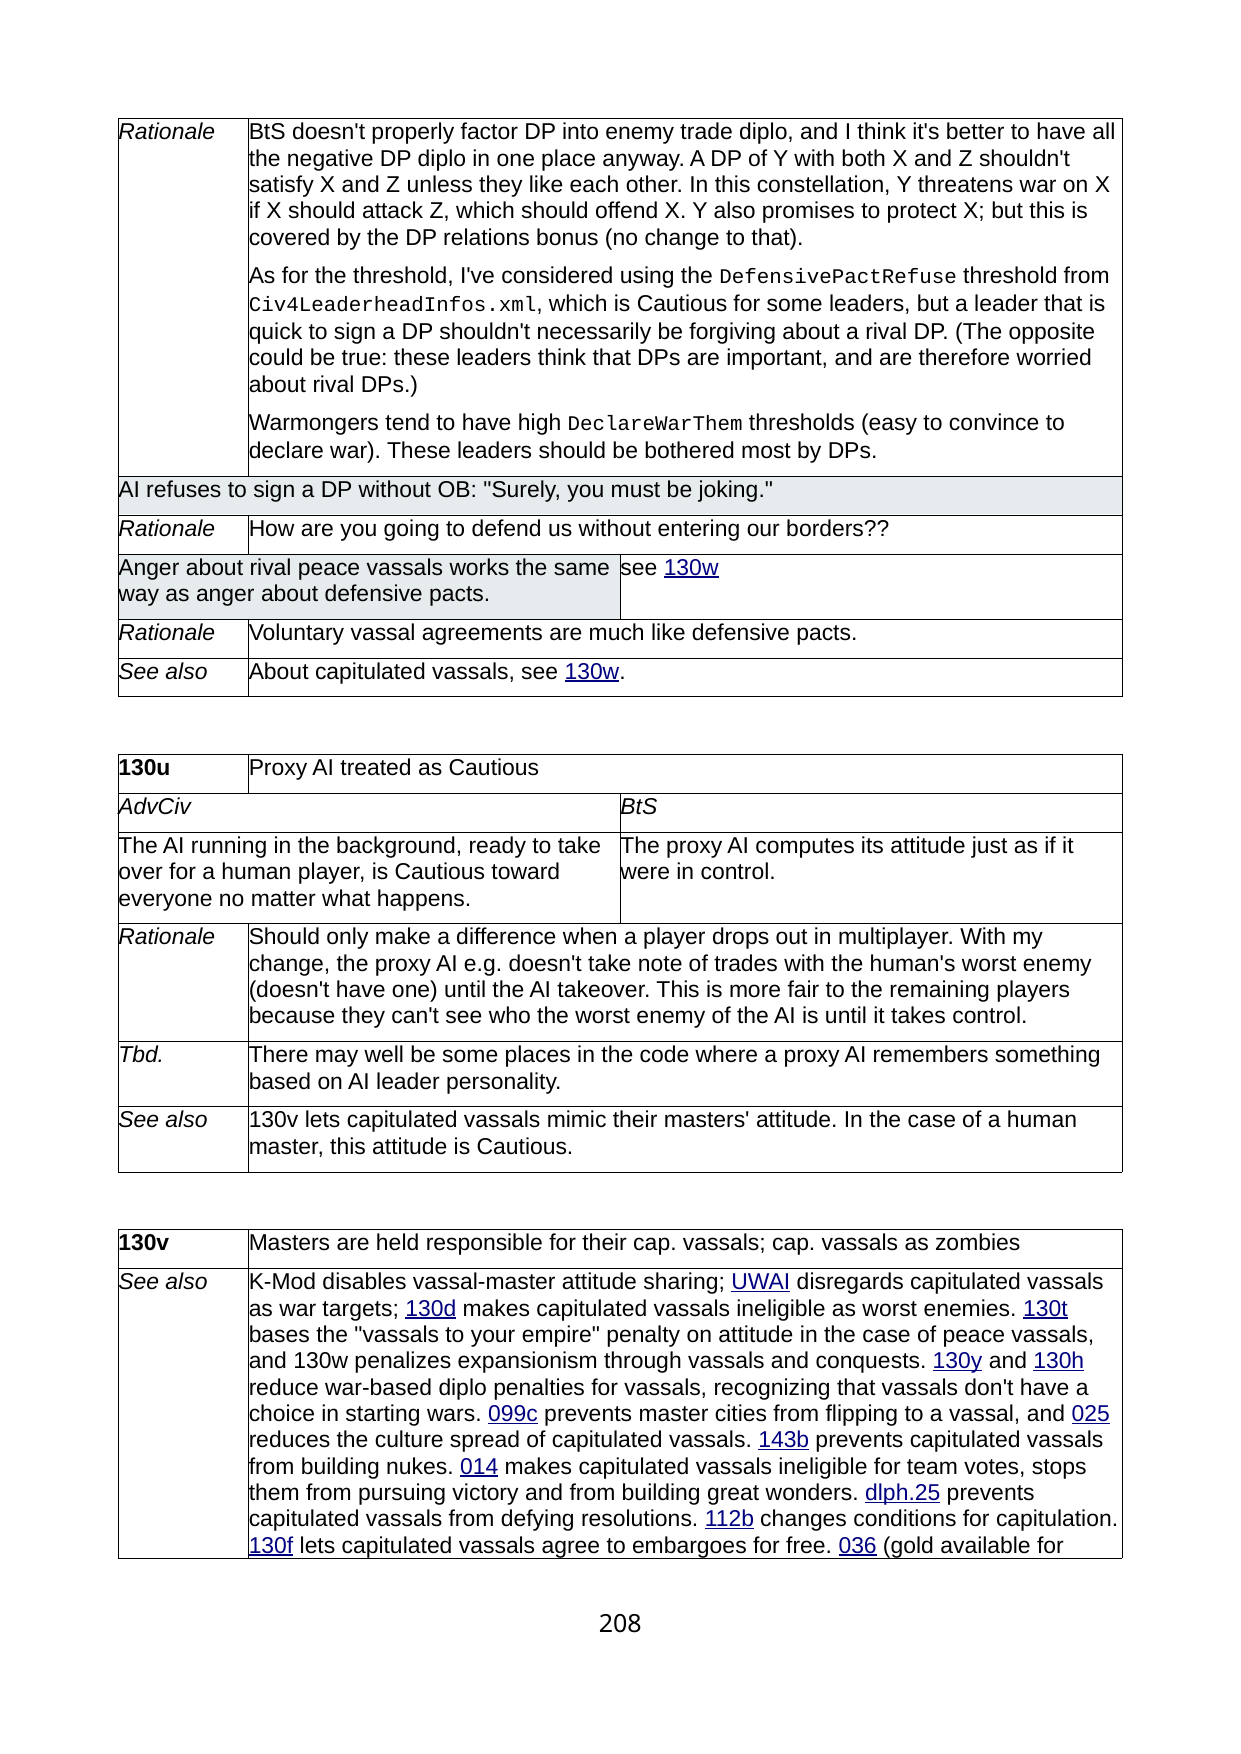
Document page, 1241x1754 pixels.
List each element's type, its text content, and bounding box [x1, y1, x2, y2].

table_cell K-Mod disables vassal-master attitude sharing; UWAI disregards capitulated vassals as war targets; 130d makes capitulated vassals ineligible as worst enemies. 130t bases the "vassals to your empire" penalty on attitude in the case of peace vassals, and 130w penalizes expansionism through vassals and conquests. 130y and 130h reduce war-based diplo penalties for vassals, recognizing that vassals don't have a choice in starting wars. 099c prevents master cities from flipping to a vassal, and 025 reduces the culture spread of capitulated vassals. 143b prevents capitulated vassals from building nukes. 014 makes capitulated vassals ineligible for team votes, stops them from pursuing victory and from building great wonders. dlph.25 prevents capitulated vassals from defying resolutions. 112b changes conditions for capitulation. 130f lets capitulated vassals agree to embargoes for free. 036 (gold available for [249, 1269, 1122, 1558]
table_cell Tbd. [119, 1042, 248, 1106]
table_cell Rationale [119, 119, 248, 476]
table_header Masters are held responsible for their cap. vassals; cap. vassals as zombies [249, 1230, 1122, 1268]
table_cell Anger about rival peace vassals works the same way as anger about defensive pacts. [119, 555, 620, 619]
table_cell Rationale [119, 516, 248, 553]
table_cell Should only make a difference when a player drops out in multiplayer. With my change, the proxy AI e.g. doesn't take note of trades with the human's worst enemy (doesn't have one) until the AI takeover. This is more fair to the remaining players because they can't see who the worst enemy of the AI is until it takes control. [249, 924, 1122, 1041]
table_cell AdvCiv [119, 794, 620, 832]
table_cell How are you going to defend us without entering our borders?? [249, 516, 1122, 553]
table_cell The AI running in the background, ready to take over for a human player, is Cautious toward everyone no matter what happens. [119, 833, 620, 923]
table_cell 130v lets capitulated vassals mimic their masters' attitude. In the case of a human master, this attitude is Cautious. [249, 1107, 1122, 1172]
table_cell Rationale [119, 620, 248, 657]
table_cell See also [119, 1107, 248, 1172]
table_cell See also [119, 659, 248, 696]
table_header 130v [119, 1230, 248, 1268]
table_cell BtS [621, 794, 1122, 832]
table_cell About capitulated vassals, see 130w. [249, 659, 1122, 696]
table_cell Voluntary vassal agreements are much like defensive pacts. [249, 620, 1122, 657]
table_cell See also [119, 1269, 248, 1558]
table_header Proxy AI treated as Cautious [249, 755, 1122, 793]
table_cell AI refuses to sign a DP without OB: "Surely, you must be joking." [119, 477, 1122, 514]
table_cell The proxy AI computes its attitude just as if it were in control. [621, 833, 1122, 923]
table_header 130u [119, 755, 248, 793]
table_cell Rationale [119, 924, 248, 1041]
table_cell BtS doesn't properly factor DP into enemy trade diplo, and I think it's better to have all the negative DP diplo in one place anyway. A DP of Y with both X and Z shouldn't satisfy X and Z unless they like each other. In this constellation, Y threatens war on X if X should attack Z, which should offend X. Y also promises to protect X; but this is covered by the DP relations bonus (no change to that). As for the threshold, I've considered using the DefensivePactRefuse threshold from Civ4LeaderheadInfos.xml, which is Cautious for some leaders, but a leader that is quick to sign a DP shouldn't necessarily be forgiving about a rival DP. (The opposite could be true: these leaders think that DPs are important, and are therefore worried about rival DPs.) Warmongers tend to have high DeclareWarThem thresholds (easy to convince to declare war). These leaders should be bothered most by DPs. [249, 119, 1122, 476]
table_cell There may well be some places in the code where a proxy AI remembers something based on AI leader personality. [249, 1042, 1122, 1106]
table_cell see 130w [621, 555, 1122, 619]
